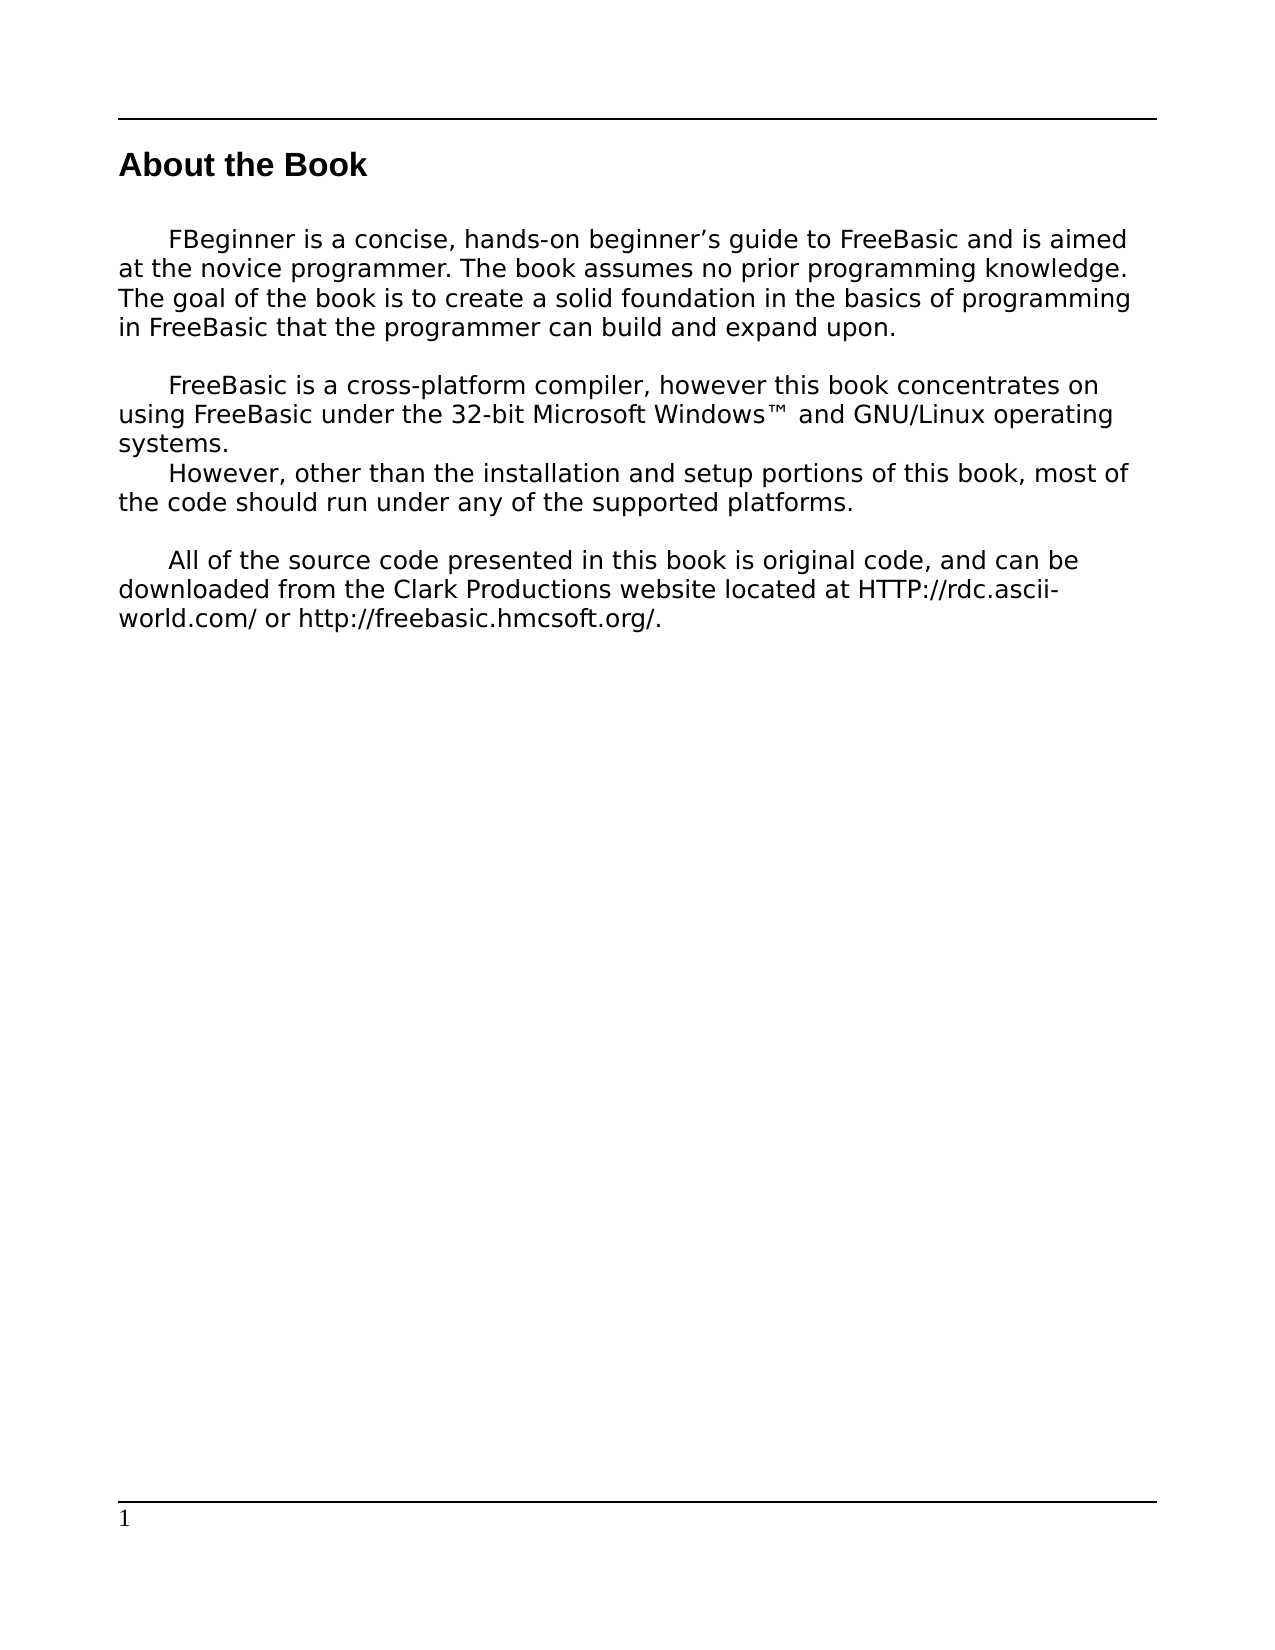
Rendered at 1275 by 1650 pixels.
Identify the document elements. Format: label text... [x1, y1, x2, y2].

text All of the source code presented in this book is original code, and can be downloaded from the Clark Productions website located at HTTP://rdc.ascii-world.com/ or http://freebasic.hmcsoft.org/. [118, 546, 1157, 634]
text However, other than the installation and setup portions of this book, most of the code should run under any of the supported platforms. [118, 459, 1157, 517]
text FBeginner is a concise, hands-on beginner’s guide to FreeBasic and is aimed at the novice programmer. The book assumes no prior programming knowledge. The goal of the book is to create a solid foundation in the basics of programming in FreeBasic that the programmer can build and expand upon. [118, 226, 1157, 342]
text FreeBasic is a cross-platform compiler, however this book concentrates on using FreeBasic under the 32-bit Microsoft Windows™ and GNU/Linux operating systems. [118, 371, 1157, 459]
subtitle About the Book [118, 145, 1157, 184]
